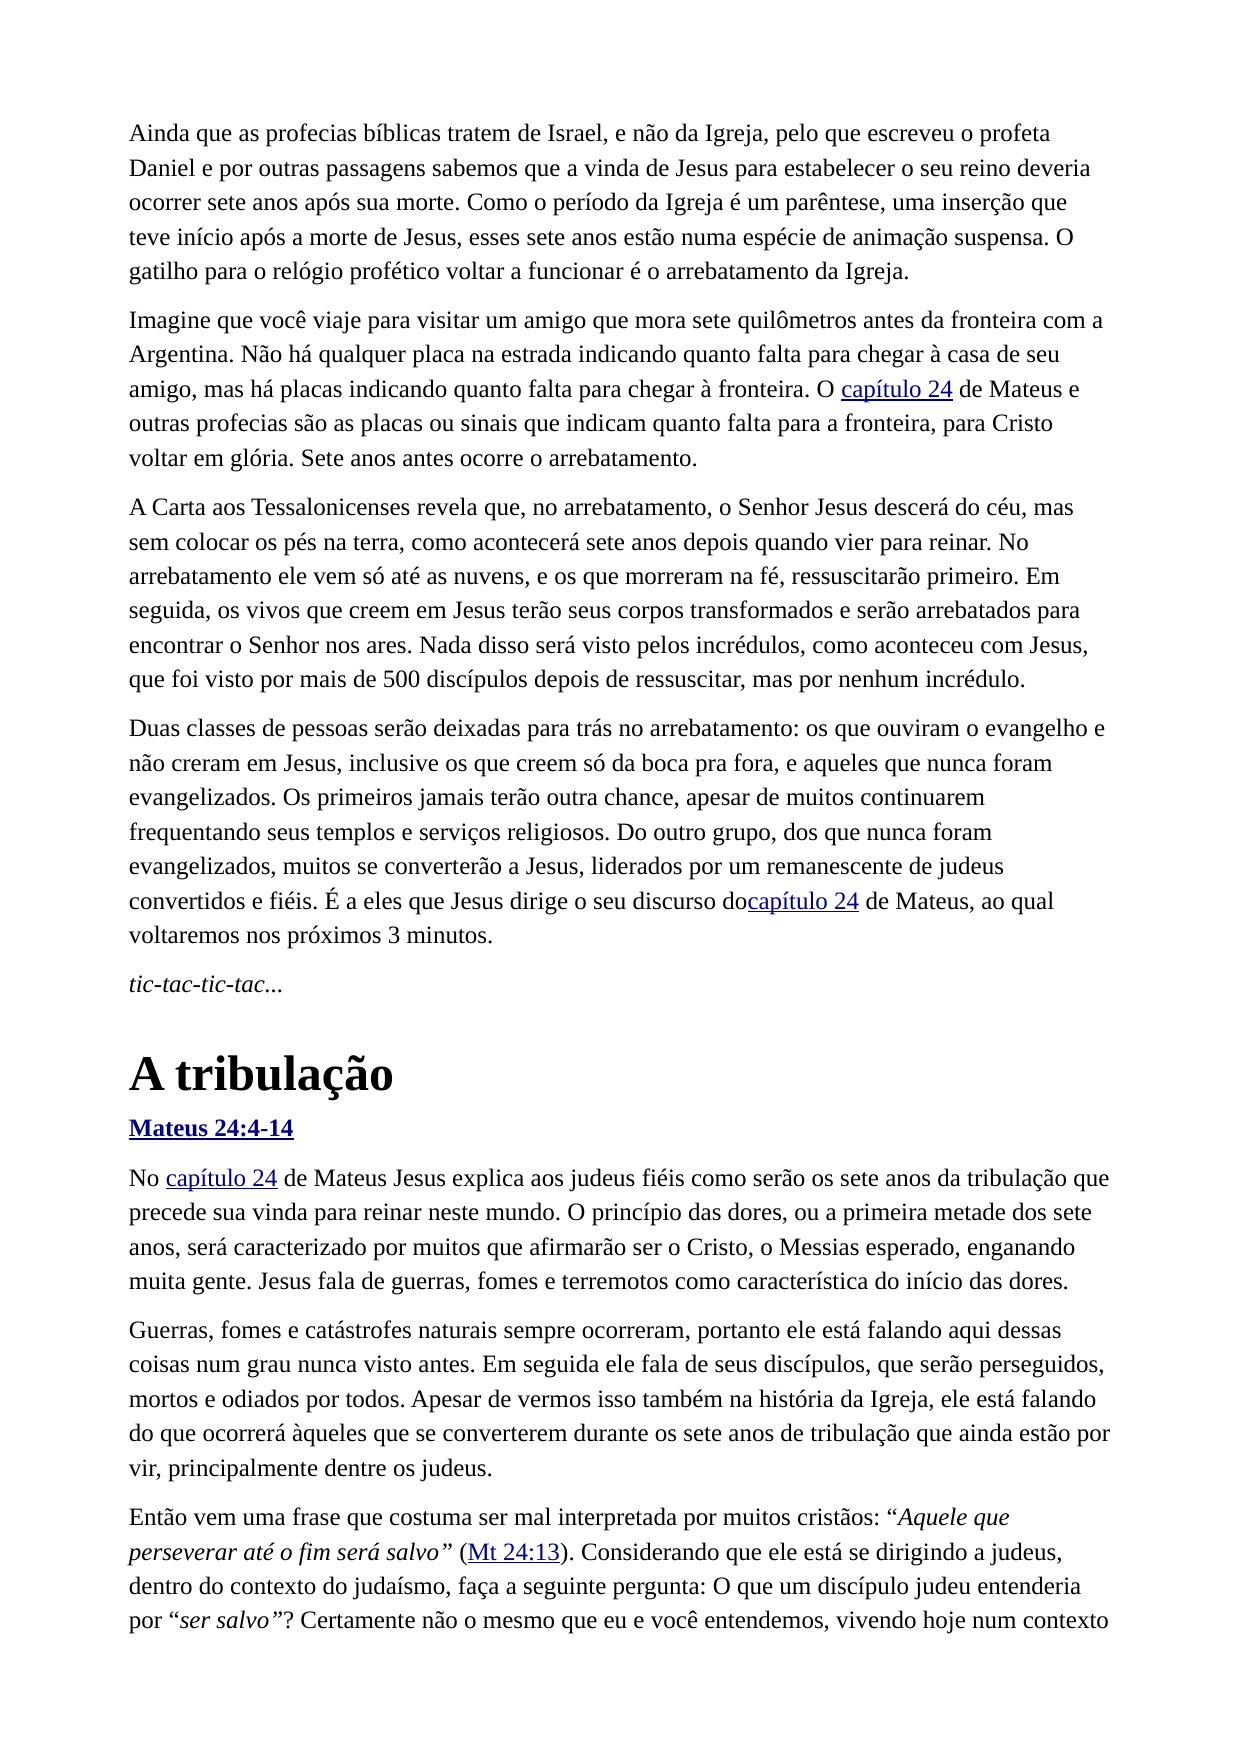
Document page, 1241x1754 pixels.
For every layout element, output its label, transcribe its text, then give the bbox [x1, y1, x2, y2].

text tic-tac-tic-tac... [129, 969, 1111, 998]
text A Carta aos Tessalonicenses revela que, no arrebatamento, o Senhor Jesus descerá do céu, mas sem colocar os pés na terra, como acontecerá sete anos depois quando vier para reinar. No arrebatamento ele vem só até as nuvens, e os que morreram na fé, ressuscitarão primeiro. Em seguida, os vivos que creem em Jesus terão seus corpos transformados e serão arrebatados para encontrar o Senhor nos ares. Nada disso será visto pelos incrédulos, como aconteceu com Jesus, que foi visto por mais de 500 discípulos depois de ressuscitar, mas por nenhum incrédulo. [129, 492, 1111, 693]
text Guerras, fomes e catástrofes naturais sempre ocorreram, portanto ele está falando aqui dessas coisas num grau nunca visto antes. Em seguida ele fala de seus discípulos, que serão perseguidos, mortos e odiados por todos. Apesar de vermos isso também na história da Igreja, ele está falando do que ocorrerá àqueles que se converterem durante os sete anos de tribulação que ainda estão por vir, principalmente dentre os judeus. [129, 1315, 1111, 1482]
text Duas classes de pessoas serão deixadas para trás no arrebatamento: os que ouviram o evangelho e não creram em Jesus, inclusive os que creem só da boca pra fora, e aqueles que nunca foram evangelizados. Os primeiros jamais terão outra chance, apesar de muitos continuarem frequentando seus templos e serviços religiosos. Do outro grupo, dos que nunca foram evangelizados, muitos se converterão a Jesus, liderados por um remanescente de judeus convertidos e fiéis. É a eles que Jesus dirige o seu discurso docapítulo 24 de Mateus, ao qual voltaremos nos próximos 3 minutos. [129, 713, 1111, 949]
text No capítulo 24 de Mateus Jesus explica aos judeus fiéis como serão os sete anos da tribulação que precede sua vinda para reinar neste mundo. O princípio das dores, ou a primeira metade dos sete anos, será caracterizado por muitos que afirmarão ser o Cristo, o Messias esperado, enganando muita gente. Jesus fala de guerras, fomes e terremotos como característica do início das dores. [129, 1163, 1111, 1295]
subtitle A tribulação [129, 1043, 1111, 1101]
text Ainda que as profecias bíblicas tratem de Israel, e não da Igreja, pelo que escreveu o profeta Daniel e por outras passagens sabemos que a vinda de Jesus para estabelecer o seu reino deveria ocorrer sete anos após sua morte. Como o período da Igreja é um parêntese, uma inserção que teve início após a morte de Jesus, esses sete anos estão numa espécie de animação suspensa. O gatilho para o relógio profético voltar a funcionar é o arrebatamento da Igreja. [129, 118, 1111, 285]
text Então vem uma frase que costuma ser mal interpretada por muitos cristãos: “Aquele que perseverar até o fim será salvo” (Mt 24:13). Considerando que ele está se dirigindo a judeus, dentro do contexto do judaísmo, faça a seguinte pergunta: O que um discípulo judeu entenderia por “ser salvo”? Certamente não o mesmo que eu e você entendemos, vivendo hoje num contexto [129, 1502, 1111, 1634]
text Mateus 24:4-14 [129, 1113, 1111, 1142]
text Imagine que você viaje para visitar um amigo que mora sete quilômetros antes da fronteira com a Argentina. Não há qualquer placa na estrada indicando quanto falta para chegar à casa de seu amigo, mas há placas indicando quanto falta para chegar à fronteira. O capítulo 24 de Mateus e outras profecias são as placas ou sinais que indicam quanto falta para a fronteira, para Cristo voltar em glória. Sete anos antes ocorre o arrebatamento. [129, 305, 1111, 472]
